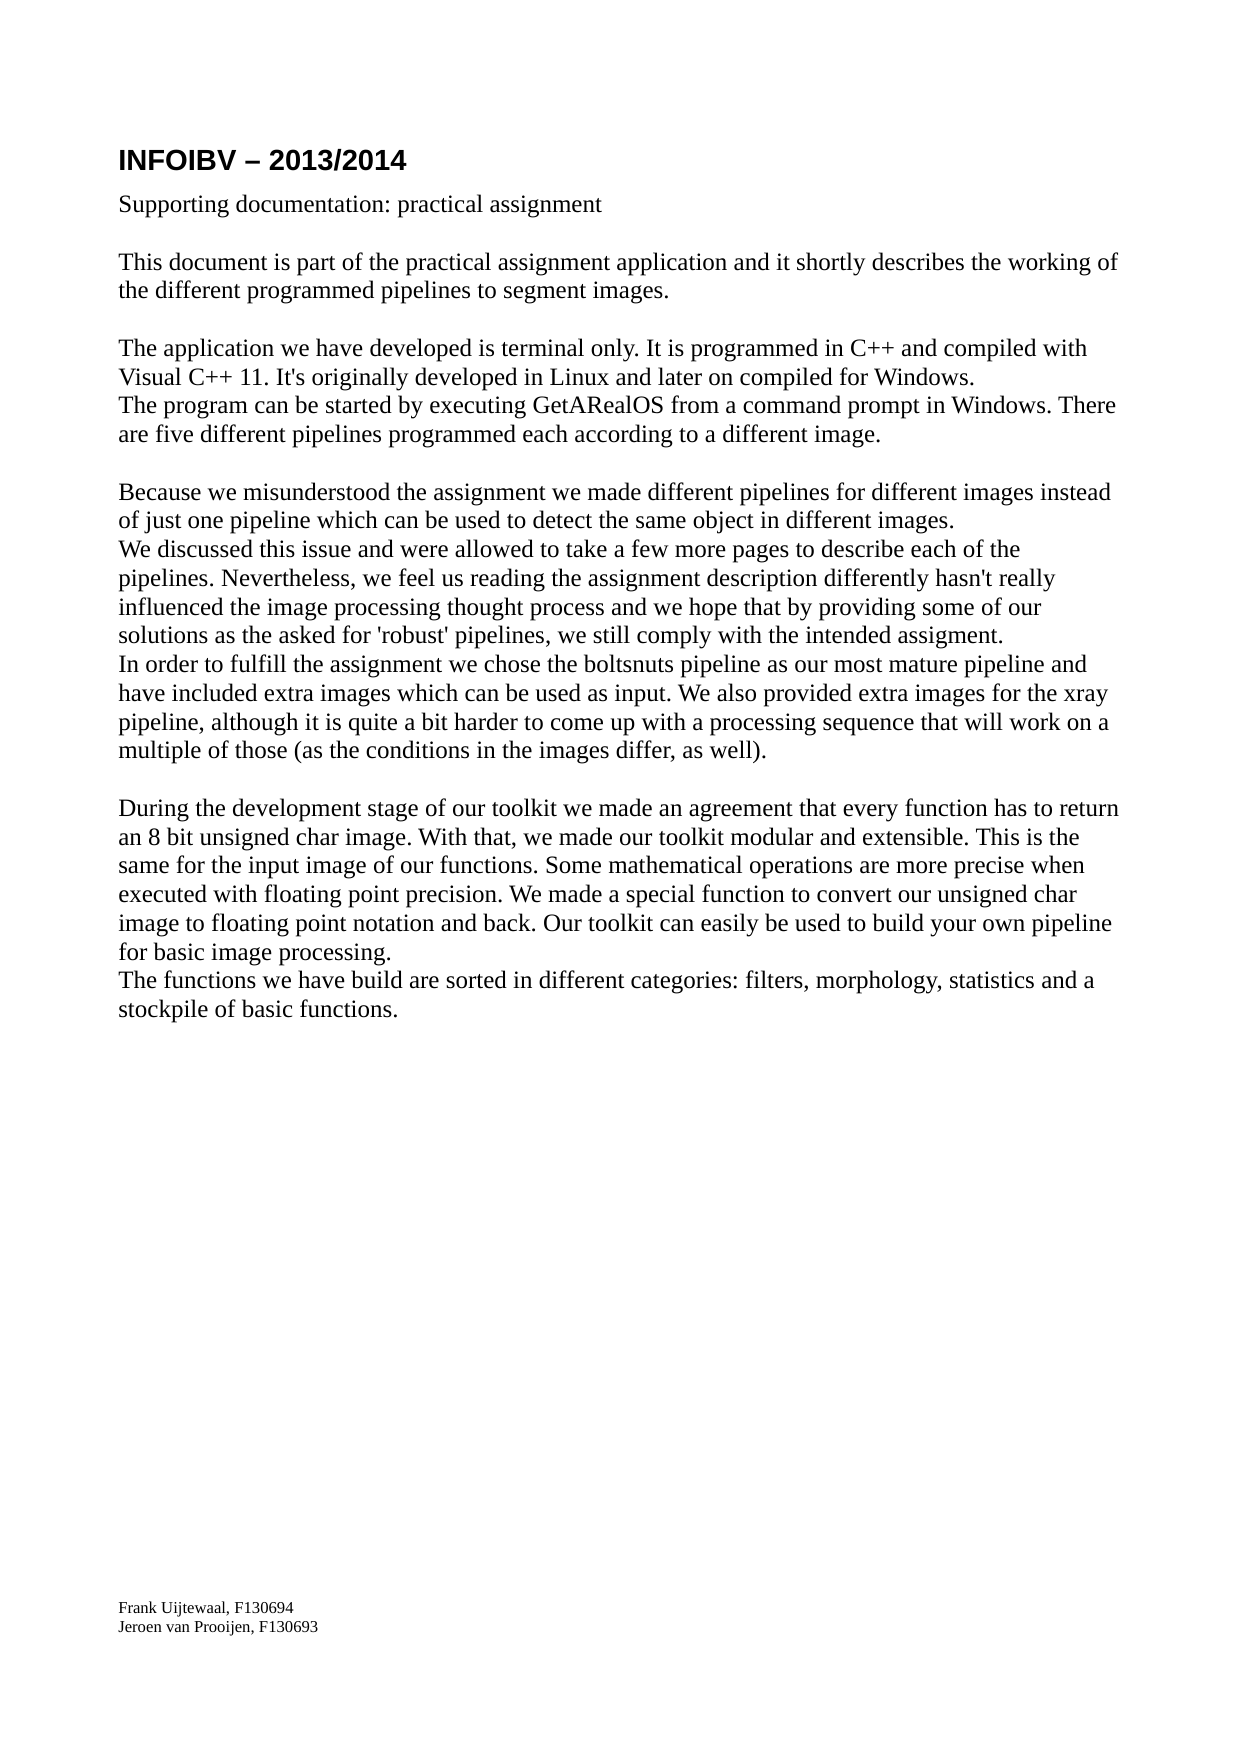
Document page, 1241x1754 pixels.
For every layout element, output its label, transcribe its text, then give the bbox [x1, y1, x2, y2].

text This document is part of the practical assignment application and it shortly describes the working of the different programmed pipelines to segment images. [118, 247, 1122, 304]
text The program can be started by executing GetARealOS from a command prompt in Windows. There are five different pipelines programmed each according to a different image. [118, 390, 1122, 448]
text The application we have developed is terminal only. It is programmed in C++ and compiled with Visual C++ 11. It's originally developed in Linux and later on compiled for Windows. [118, 333, 1122, 390]
text The functions we have build are sorted in different categories: filters, morphology, statistics and a stockpile of basic functions. [118, 965, 1122, 1023]
text In order to fulfill the assignment we chose the boltsnuts pipeline as our most mature pipeline and have included extra images which can be used as input. We also provided extra images for the xray pipeline, although it is quite a bit harder to come up with a processing sequence that will work on a multiple of those (as the conditions in the images differ, as well). [118, 649, 1122, 764]
subtitle INFOIBV – 2013/2014 [118, 143, 1122, 177]
text Because we misunderstood the assignment we made different pipelines for different images instead of just one pipeline which can be used to detect the same object in different images. [118, 477, 1122, 534]
text During the development stage of our toolkit we made an agreement that every function has to return an 8 bit unsigned char image. With that, we made our toolkit modular and extensible. This is the same for the input image of our functions. Some mathematical operations are more precise when executed with floating point precision. We made a special function to convert our unsigned char image to floating point notation and back. Our toolkit can easily be used to build your own pipeline for basic image processing. [118, 793, 1122, 965]
text Supporting documentation: practical assignment [118, 189, 1122, 218]
text We discussed this issue and were allowed to take a few more pages to describe each of the pipelines. Nevertheless, we feel us reading the assignment description differently hasn't really influenced the image processing thought process and we hope that by providing some of our solutions as the asked for 'robust' pipelines, we still comply with the intended assigment. [118, 534, 1122, 649]
